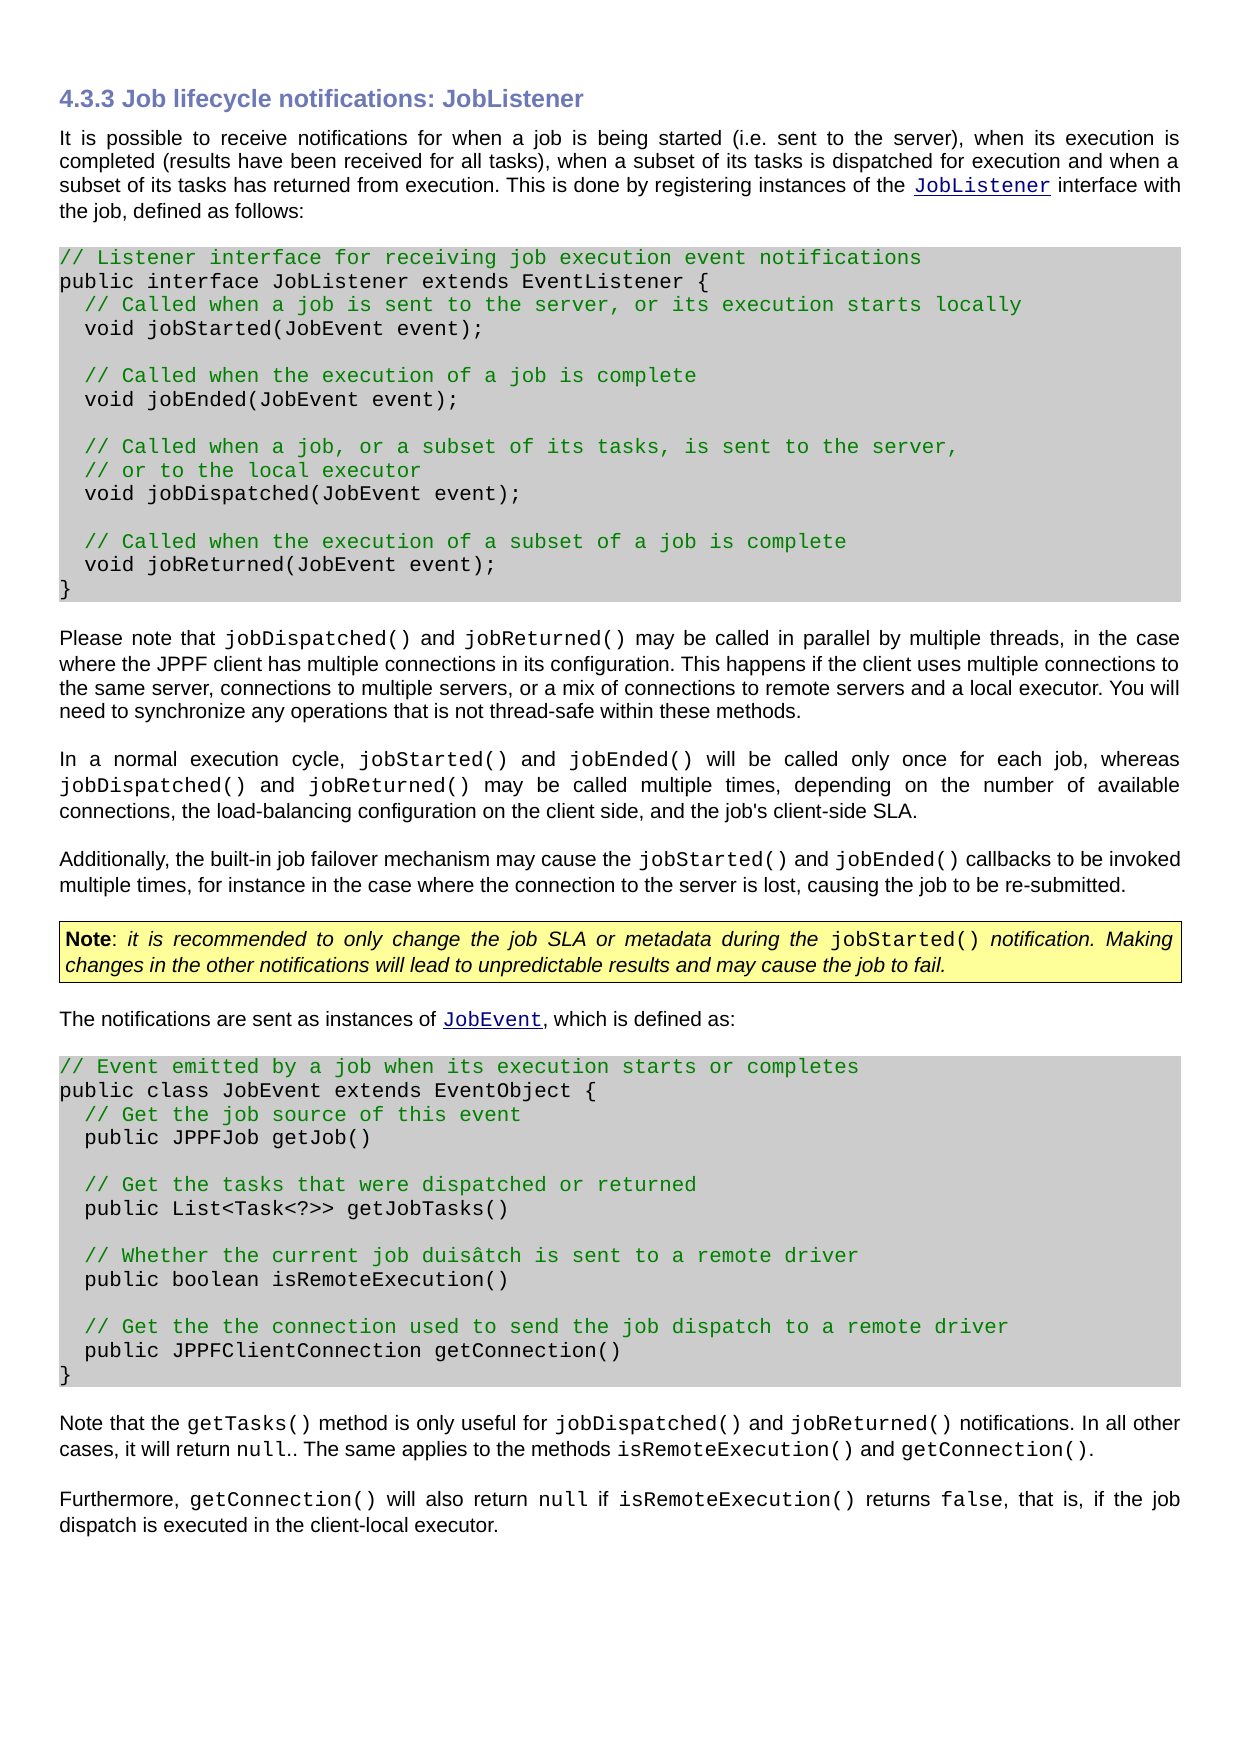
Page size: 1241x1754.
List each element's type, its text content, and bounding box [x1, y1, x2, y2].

text // Called when a job is sent to the server, or its execution starts locally [59, 294, 1181, 318]
text } [59, 1364, 1181, 1387]
text public interface JobListener extends EventListener { [59, 271, 1181, 294]
text The notifications are sent as instances of JobEvent, which is defined as: [59, 1006, 1181, 1032]
text Please note that jobDispatched() and jobReturned() may be called in parallel by multiple threads, in the case where the JPPF client has multiple connections in its configuration. This happens if the client uses multiple connections to the same server, connections to multiple servers, or a mix of connections to remote servers and a local executor. You will need to synchronize any operations that is not thread-safe within these methods. [59, 626, 1181, 723]
text Furthermore, getConnection() will also return null if isRemoteExecution() returns false, that is, if the job dispatch is executed in the client-local executor. [59, 1487, 1181, 1537]
text // Whether the current job duisâtch is sent to a remote driver [59, 1245, 1181, 1269]
text In a normal execution cycle, jobStarted() and jobEnded() will be called only once for each job, whereas jobDispatched() and jobReturned() may be called multiple times, depending on the number of available connections, the load-balancing configuration on the client side, and the job's client-side SLA. [59, 747, 1181, 823]
subtitle Job lifecycle notifications: JobListener [59, 84, 1181, 113]
text public List<Task<?>> getJobTasks() [59, 1198, 1181, 1222]
text void jobEnded(JobEvent event); [59, 389, 1181, 412]
text public class JobEvent extends EventObject { [59, 1080, 1181, 1103]
text // Called when the execution of a job is complete [59, 365, 1181, 389]
text // Called when a job, or a subset of its tasks, is sent to the server, [59, 436, 1181, 460]
text Note that the getTasks() method is only useful for jobDispatched() and jobReturned() notifications. In all other cases, it will return null.. The same applies to the methods isRemoteExecution() and getConnection(). [59, 1411, 1181, 1463]
text public boolean isRemoteExecution() [59, 1269, 1181, 1293]
text // or to the local executor [59, 460, 1181, 483]
text Note: it is recommended to only change the job SLA or metadata during the jobStarted() notification. Making changes in the other notifications will lead to unpredictable results and may cause the job to fail. [60, 922, 1181, 982]
text // Event emitted by a job when its execution starts or completes [59, 1056, 1181, 1080]
text void jobDispatched(JobEvent event); [59, 483, 1181, 507]
text public JPPFClientConnection getConnection() [59, 1340, 1181, 1364]
text void jobStarted(JobEvent event); [59, 318, 1181, 342]
text public JPPFJob getJob() [59, 1127, 1181, 1151]
text void jobReturned(JobEvent event); [59, 554, 1181, 578]
text // Get the the connection used to send the job dispatch to a remote driver [59, 1316, 1181, 1340]
text // Get the tasks that were dispatched or returned [59, 1174, 1181, 1198]
text // Called when the execution of a subset of a job is complete [59, 531, 1181, 554]
text // Get the job source of this event [59, 1103, 1181, 1127]
text Additionally, the built-in job failover mechanism may cause the jobStarted() and jobEnded() callbacks to be invoked multiple times, for instance in the case where the connection to the server is lost, causing the job to be re-submitted. [59, 847, 1181, 897]
text } [59, 578, 1181, 602]
text // Listener interface for receiving job execution event notifications [59, 247, 1181, 271]
text It is possible to receive notifications for when a job is being started (i.e. sent to the server), when its execution is completed (results have been received for all tasks), when a subset of its tasks is dispatched for execution and when a subset of its tasks has returned from execution. This is done by registering instances of the JobListener interface with the job, defined as follows: [59, 125, 1181, 223]
